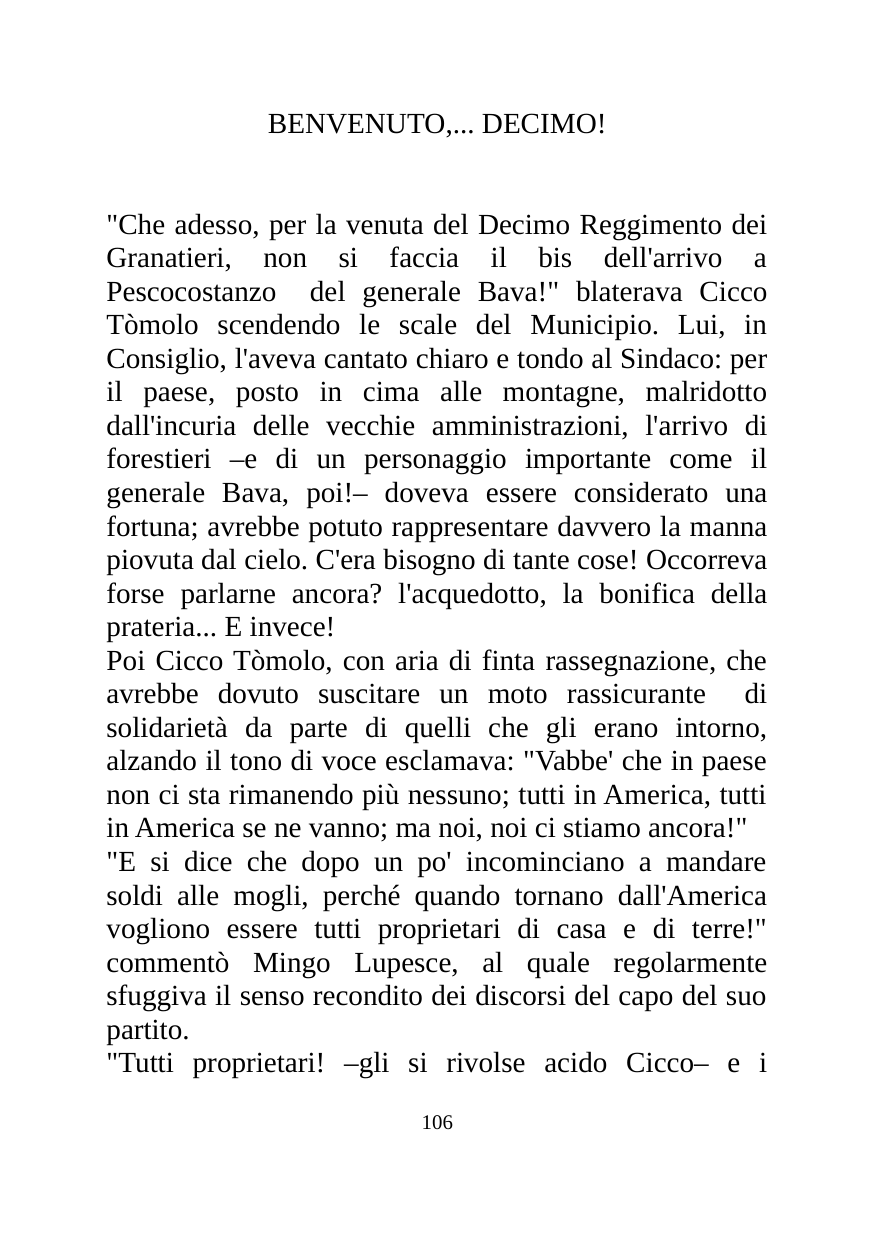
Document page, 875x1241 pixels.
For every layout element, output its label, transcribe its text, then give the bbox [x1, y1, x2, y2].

text "Che adesso, per la venuta del Decimo Reggimento dei Granatieri, non si faccia il bis dell'arrivo a Pescocostanzo del generale Bava!" blaterava Cicco Tòmolo scendendo le scale del Municipio. Lui, in Consiglio, l'aveva cantato chiaro e tondo al Sindaco: per il paese, posto in cima alle montagne, malridotto dall'incuria delle vecchie amministrazioni, l'arrivo di forestieri –e di un personaggio importante come il generale Bava, poi!– doveva essere considerato una fortuna; avrebbe potuto rappresentare davvero la manna piovuta dal cielo. C'era bisogno di tante cose! Occorreva forse parlarne ancora? l'acquedotto, la bonifica della prateria... E invece! [106, 207, 768, 643]
text "Tutti proprietari! –gli si rivolse acido Cicco– e i [106, 1045, 768, 1079]
text Poi Cicco Tòmolo, con aria di finta rassegnazione, che avrebbe dovuto suscitare un moto rassicurante di solidarietà da parte di quelli che gli erano intorno, alzando il tono di voce esclamava: "Vabbe' che in paese non ci sta rimanendo più nessuno; tutti in America, tutti in America se ne vanno; ma noi, noi ci stiamo ancora!" [106, 643, 768, 844]
text "E si dice che dopo un po' incominciano a mandare soldi alle mogli, perché quando tornano dall'America vogliono essere tutti proprietari di casa e di terre!" commentò Mingo Lupesce, al quale regolarmente sfuggiva il senso recondito dei discorsi del capo del suo partito. [106, 844, 768, 1045]
text BENVENUTO,... DECIMO! [106, 106, 768, 140]
